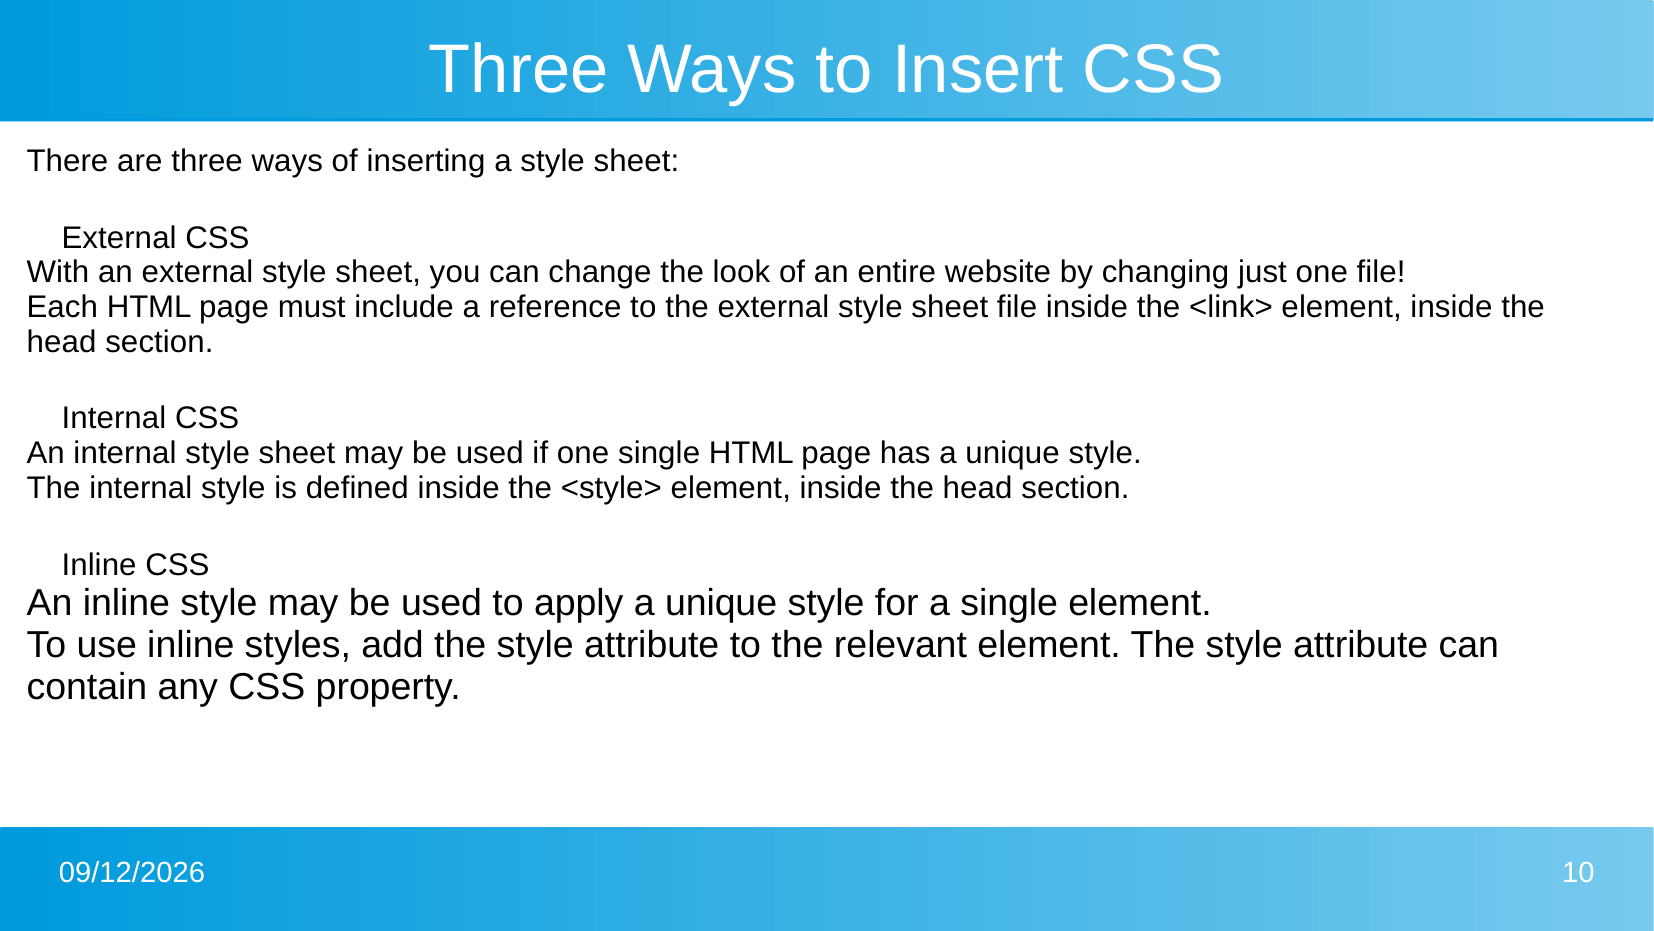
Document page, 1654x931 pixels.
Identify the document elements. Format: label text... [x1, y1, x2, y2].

title Three Ways to Insert CSS [59, 29, 1595, 108]
text_box There are three ways of inserting a style sheet: External CSS With an external style sheet, you can change the look of an entire website by changing just one file! Each HTML page must include a reference to the external style sheet file inside the <link> element, inside the head section. Internal CSS An internal style sheet may be used if one single HTML page has a unique style. The internal style is defined inside the <style> element, inside the head section. Inline CSS An inline style may be used to apply a unique style for a single element. To use inline styles, add the style attribute to the relevant element. The style attribute can contain any CSS property. [11, 135, 1577, 739]
